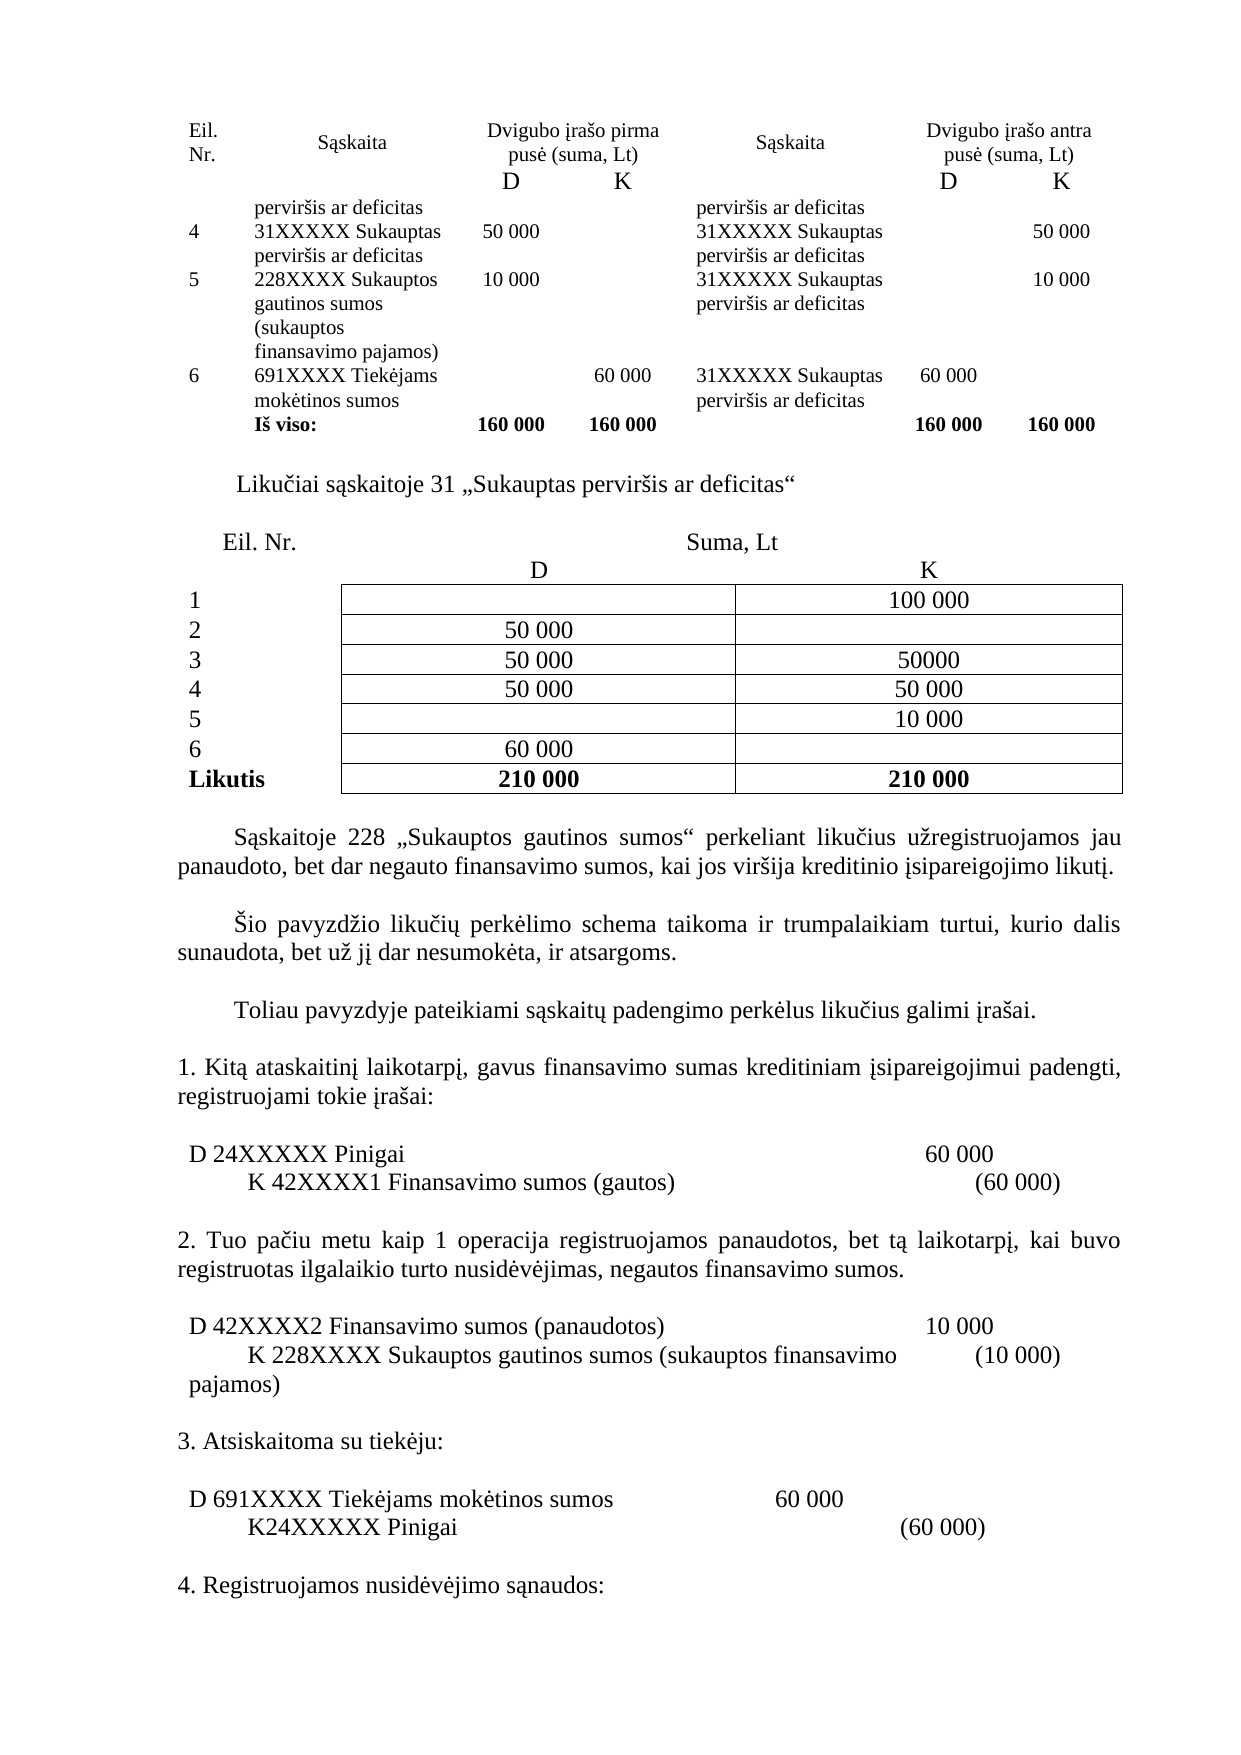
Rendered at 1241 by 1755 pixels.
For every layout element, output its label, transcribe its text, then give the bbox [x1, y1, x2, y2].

table_cell 31XXXXX Sukauptas perviršis ar deficitas [685, 364, 896, 412]
table_cell 10 000 [1001, 267, 1122, 363]
table_header Eil. Nr. [177, 527, 342, 555]
table_cell 60 000 [896, 364, 1001, 412]
table_cell [896, 267, 1001, 363]
table_cell [560, 219, 685, 267]
table_header D 691XXXX Tiekėjams mokėtinos sumos [177, 1484, 763, 1512]
text Likučiai sąskaitoje 31 „Sukauptas perviršis ar deficitas“ [177, 469, 1122, 498]
table_cell [685, 166, 896, 195]
text Sąskaitoje 228 „Sukauptos gautinos sumos“ perkeliant likučius užregistruojamos jau panaudoto, bet dar negauto finansavimo sumos, kai jos viršija kreditinio įsipareigojimo likutį. [177, 822, 1122, 880]
table_cell perviršis ar deficitas [243, 195, 461, 219]
table_cell 50 000 [342, 675, 735, 703]
table_cell 31XXXXX Sukauptas perviršis ar deficitas [685, 267, 896, 363]
table_cell K [560, 166, 685, 195]
table_cell [896, 195, 1001, 219]
table_header 60 000 [914, 1139, 1122, 1167]
table_cell [342, 585, 735, 614]
table_cell 100 000 [736, 585, 1122, 614]
table_cell [1001, 364, 1122, 412]
table_cell 5 [177, 267, 243, 363]
table_cell perviršis ar deficitas [685, 195, 896, 219]
table_cell 228XXXX Sukauptos gautinos sumos (sukauptos finansavimo pajamos) [243, 267, 461, 363]
table_cell [342, 704, 735, 733]
table_cell 60 000 [342, 734, 735, 763]
table_cell [685, 412, 896, 440]
table_header D 42XXXX2 Finansavimo sumos (panaudotos) [177, 1311, 913, 1340]
table_cell 5 [177, 703, 341, 733]
table_cell 6 [177, 364, 243, 412]
table_cell 210 000 [736, 764, 1122, 793]
table_cell K [736, 555, 1122, 584]
table_cell 31XXXXX Sukauptas perviršis ar deficitas [243, 219, 461, 267]
table_cell 31XXXXX Sukauptas perviršis ar deficitas [685, 219, 896, 267]
text 3. Atsiskaitoma su tiekėju: [177, 1426, 1122, 1455]
text 1. Kitą ataskaitinį laikotarpį, gavus finansavimo sumas kreditiniam įsipareigojimui padengti, registruojami tokie įrašai: [177, 1052, 1122, 1110]
table_header Sąskaita [685, 118, 896, 166]
table_header Dvigubo įrašo antra pusė (suma, Lt) [896, 118, 1122, 166]
table_cell 60 000 [560, 364, 685, 412]
table_cell 2 [177, 614, 341, 644]
table_cell 10 000 [461, 267, 560, 363]
table_cell D [342, 555, 736, 584]
text 4. Registruojamos nusidėvėjimo sąnaudos: [177, 1570, 1122, 1599]
table_cell [1001, 195, 1122, 219]
text Toliau pavyzdyje pateikiami sąskaitų padengimo perkėlus likučius galimi įrašai. [177, 995, 1122, 1024]
table_cell 10 000 [736, 704, 1122, 733]
table_cell K 228XXXX Sukauptos gautinos sumos (sukauptos finansavimo pajamos) [177, 1340, 913, 1397]
table_cell 50 000 [342, 615, 735, 644]
table_cell 1 [177, 584, 341, 614]
table_cell [560, 195, 685, 219]
table_cell 4 [177, 674, 341, 703]
table_cell 160 000 [461, 412, 560, 440]
table_cell 50 000 [461, 219, 560, 267]
table_cell 160 000 [560, 412, 685, 440]
table_cell 50000 [736, 645, 1122, 673]
table_header Suma, Lt [342, 527, 1122, 555]
table_cell 6 [177, 733, 341, 763]
table_cell [896, 219, 1001, 267]
table_cell 160 000 [896, 412, 1001, 440]
table_cell K [1001, 166, 1122, 195]
table_cell K 42XXXX1 Finansavimo sumos (gautos) [177, 1168, 913, 1196]
table_cell (60 000) [764, 1513, 1122, 1541]
table_header 10 000 [914, 1311, 1122, 1340]
table_cell [243, 166, 461, 195]
table_cell D [896, 166, 1001, 195]
table_cell 160 000 [1001, 412, 1122, 440]
table_cell 4 [177, 219, 243, 267]
table_cell [177, 555, 342, 584]
table_cell Iš viso: [243, 412, 461, 440]
table_header Dvigubo įrašo pirma pusė (suma, Lt) [461, 118, 685, 166]
table_cell 50 000 [1001, 219, 1122, 267]
table_cell 210 000 [342, 764, 735, 793]
table_cell [560, 267, 685, 363]
table_cell [736, 734, 1122, 763]
table_cell [461, 364, 560, 412]
text Šio pavyzdžio likučių perkėlimo schema taikoma ir trumpalaikiam turtui, kurio dalis sunaudota, bet už jį dar nesumokėta, ir atsargoms. [177, 909, 1122, 966]
table_cell (60 000) [914, 1168, 1122, 1196]
table_cell 3 [177, 644, 341, 673]
table_header 60 000 [764, 1484, 1122, 1512]
table_cell [177, 195, 243, 219]
table_cell 50 000 [342, 645, 735, 673]
table_cell [461, 195, 560, 219]
table_cell [177, 412, 243, 440]
table_cell D [461, 166, 560, 195]
table_cell 691XXXX Tiekėjams mokėtinos sumos [243, 364, 461, 412]
table_header Sąskaita [243, 118, 461, 166]
table_cell 50 000 [736, 675, 1122, 703]
table_cell Likutis [177, 763, 341, 793]
table_header Eil. Nr. [177, 118, 243, 166]
table_cell K24XXXXX Pinigai [177, 1513, 763, 1541]
table_header D 24XXXXX Pinigai [177, 1139, 913, 1167]
text 2. Tuo pačiu metu kaip 1 operacija registruojamos panaudotos, bet tą laikotarpį, kai buvo registruotas ilgalaikio turto nusidėvėjimas, negautos finansavimo sumos. [177, 1225, 1122, 1282]
table_cell [177, 166, 243, 195]
table_cell [736, 615, 1122, 644]
table_cell (10 000) [914, 1340, 1122, 1397]
